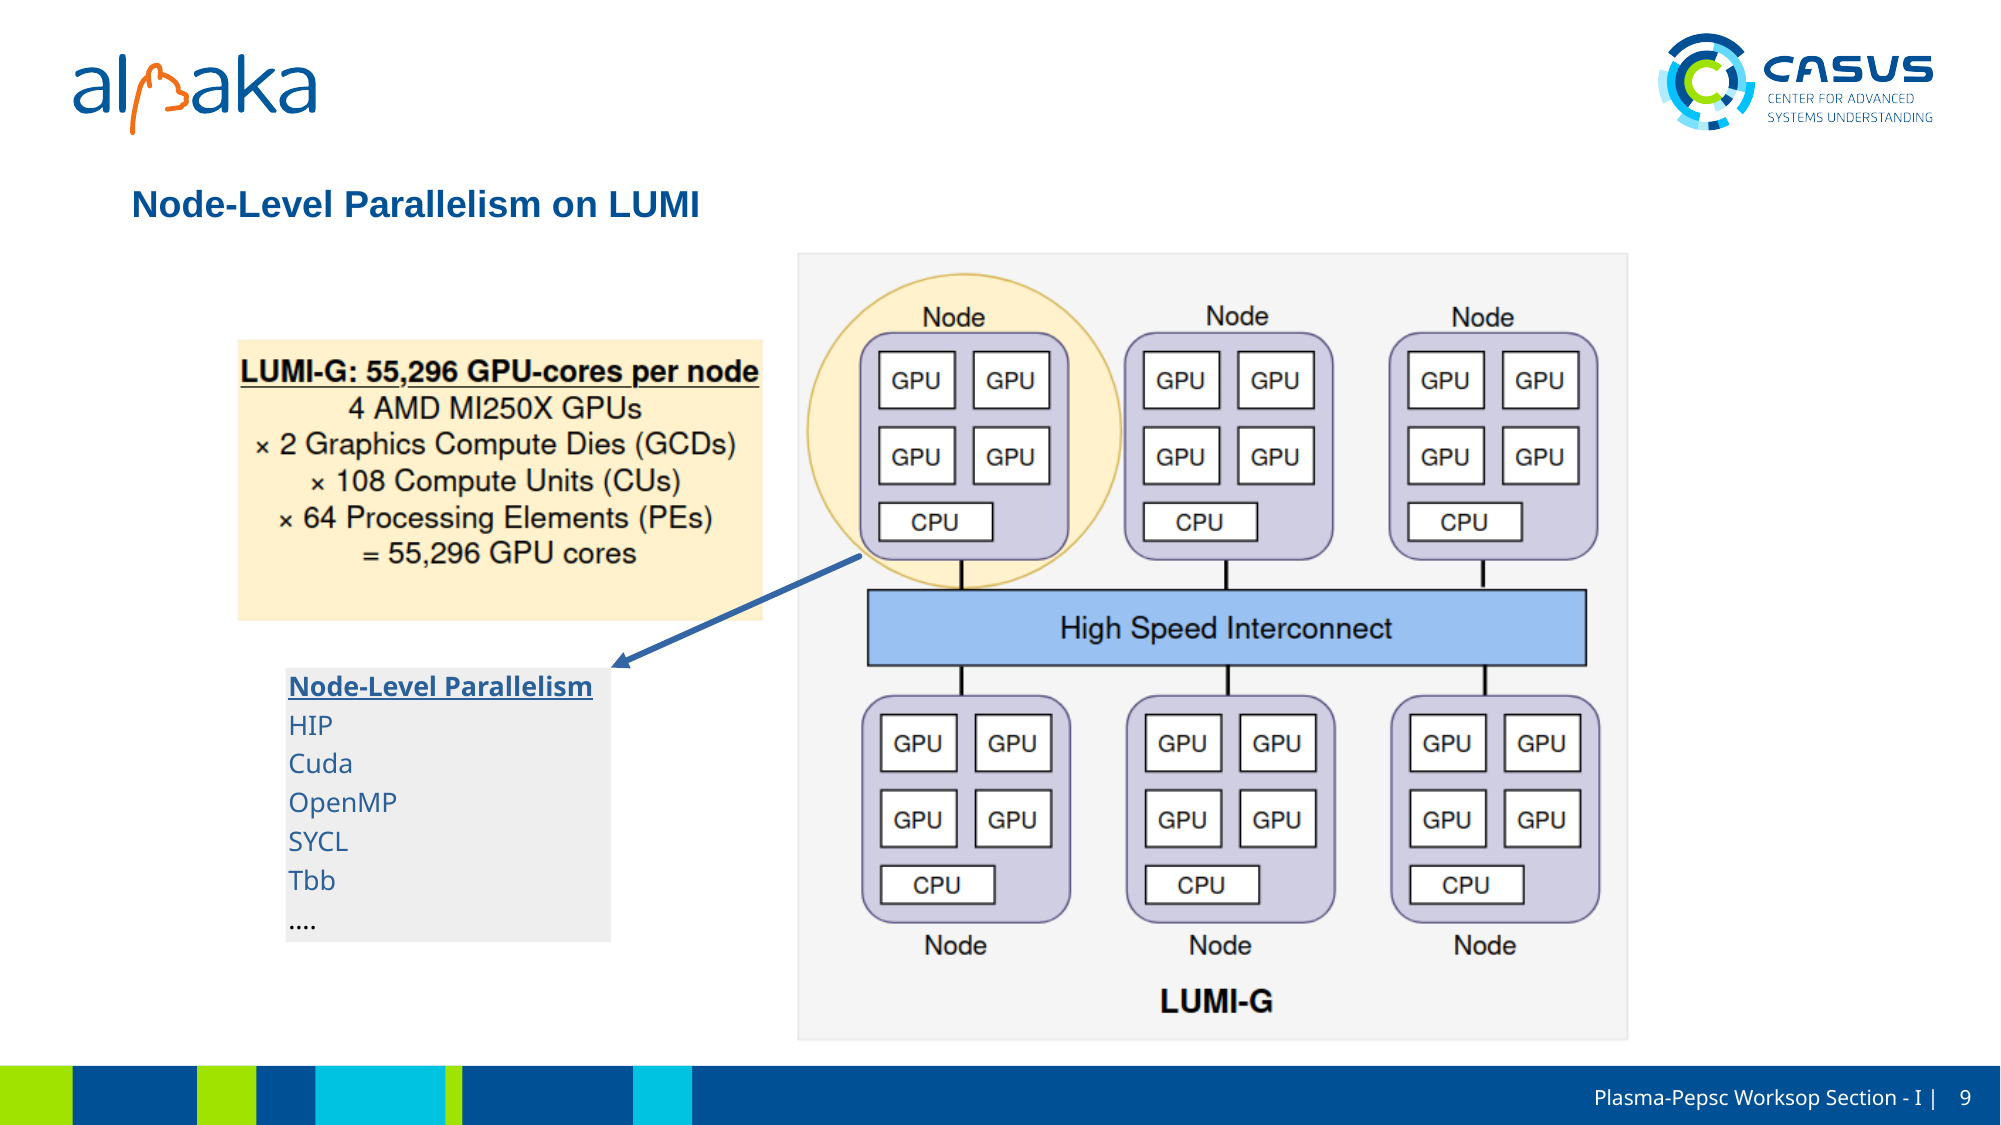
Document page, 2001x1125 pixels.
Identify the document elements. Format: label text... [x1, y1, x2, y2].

picture [72, 53, 317, 136]
list Node-Level Parallelism HIP Cuda OpenMP SYCL Tbb …. [285, 667, 611, 943]
text_box Node-Level Parallelism on LUMI [116, 176, 1071, 249]
picture [211, 222, 1661, 1057]
picture [1658, 33, 1933, 131]
